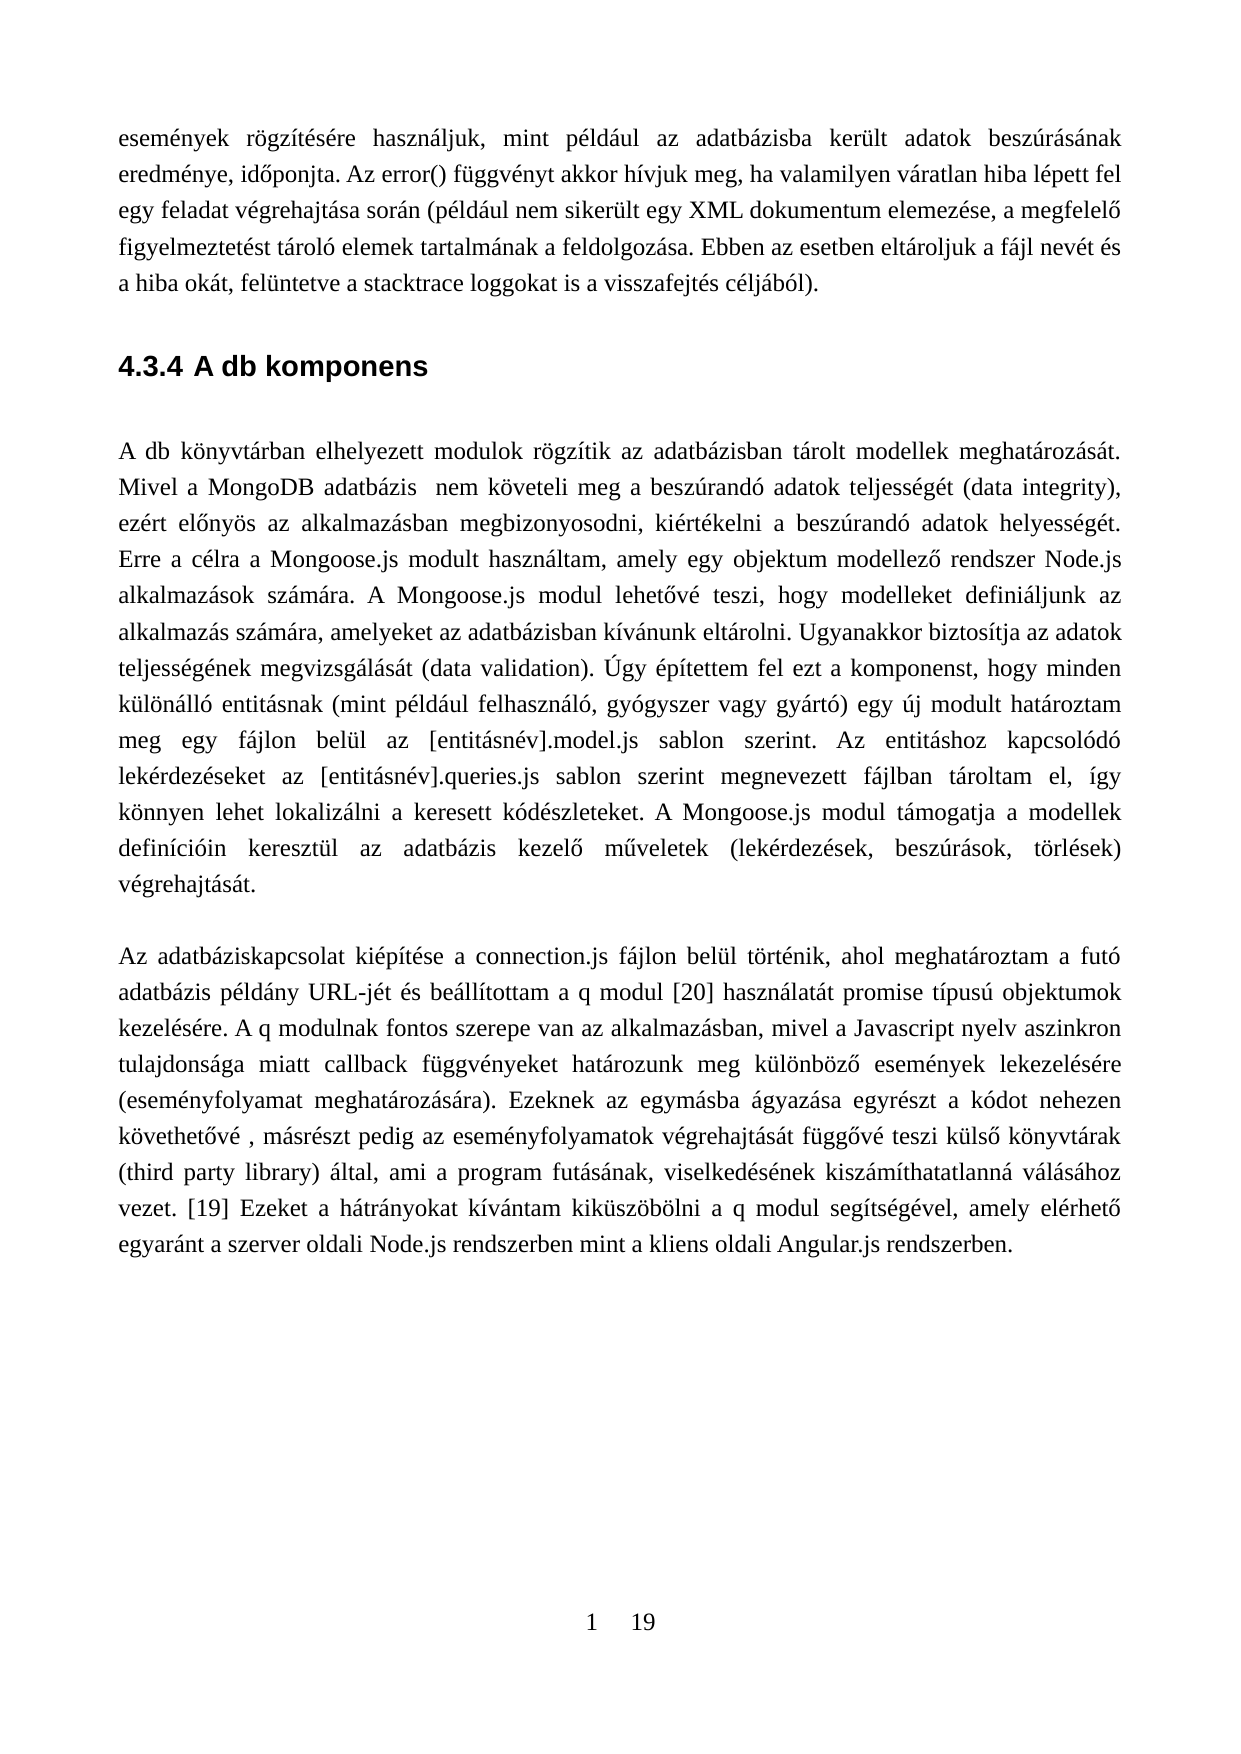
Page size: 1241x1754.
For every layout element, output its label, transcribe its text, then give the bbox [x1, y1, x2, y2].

subtitle események rögzítésére használjuk, mint például az adatbázisba került adatok beszúrásának eredménye, időponjta. Az error() függvényt akkor hívjuk meg, ha valamilyen váratlan hiba lépett fel egy feladat végrehajtása során (például nem sikerült egy XML dokumentum elemezése, a megfelelő figyelmeztetést tároló elemek tartalmának a feldolgozása. Ebben az esetben eltároljuk a fájl nevét és a hiba okát, felüntetve a stacktrace loggokat is a visszafejtés céljából). [118, 118, 1122, 298]
subtitle A db komponens [118, 349, 1122, 382]
subtitle A db könyvtárban elhelyezett modulok rögzítik az adatbázisban tárolt modellek meghatározását. Mivel a MongoDB adatbázis nem követeli meg a beszúrandó adatok teljességét (data integrity), ezért előnyös az alkalmazásban megbizonyosodni, kiértékelni a beszúrandó adatok helyességét. Erre a célra a Mongoose.js modult használtam, amely egy objektum modellező rendszer Node.js alkalmazások számára. A Mongoose.js modul lehetővé teszi, hogy modelleket definiáljunk az alkalmazás számára, amelyeket az adatbázisban kívánunk eltárolni. Ugyanakkor biztosítja az adatok teljességének megvizsgálását (data validation). Úgy építettem fel ezt a komponenst, hogy minden különálló entitásnak (mint például felhasználó, gyógyszer vagy gyártó) egy új modult határoztam meg egy fájlon belül az [entitásnév].model.js sablon szerint. Az entitáshoz kapcsolódó lekérdezéseket az [entitásnév].queries.js sablon szerint megnevezett fájlban tároltam el, így könnyen lehet lokalizálni a keresett kódészleteket. A Mongoose.js modul támogatja a modellek definícióin keresztül az adatbázis kezelő műveletek (lekérdezések, beszúrások, törlések) végrehajtását. [118, 431, 1122, 899]
subtitle Az adatbáziskapcsolat kiépítése a connection.js fájlon belül történik, ahol meghatároztam a futó adatbázis példány URL-jét és beállítottam a q modul [20] használatát promise típusú objektumok kezelésére. A q modulnak fontos szerepe van az alkalmazásban, mivel a Javascript nyelv aszinkron tulajdonsága miatt callback függvényeket határozunk meg különböző események lekezelésére (eseményfolyamat meghatározására). Ezeknek az egymásba ágyazása egyrészt a kódot nehezen követhetővé , másrészt pedig az eseményfolyamatok végrehajtását függővé teszi külső könyvtárak (third party library) által, ami a program futásának, viselkedésének kiszámíthatatlanná válásához vezet. [19] Ezeket a hátrányokat kívántam kiküszöbölni a q modul segítségével, amely elérhető egyaránt a szerver oldali Node.js rendszerben mint a kliens oldali Angular.js rendszerben. [118, 936, 1122, 1260]
